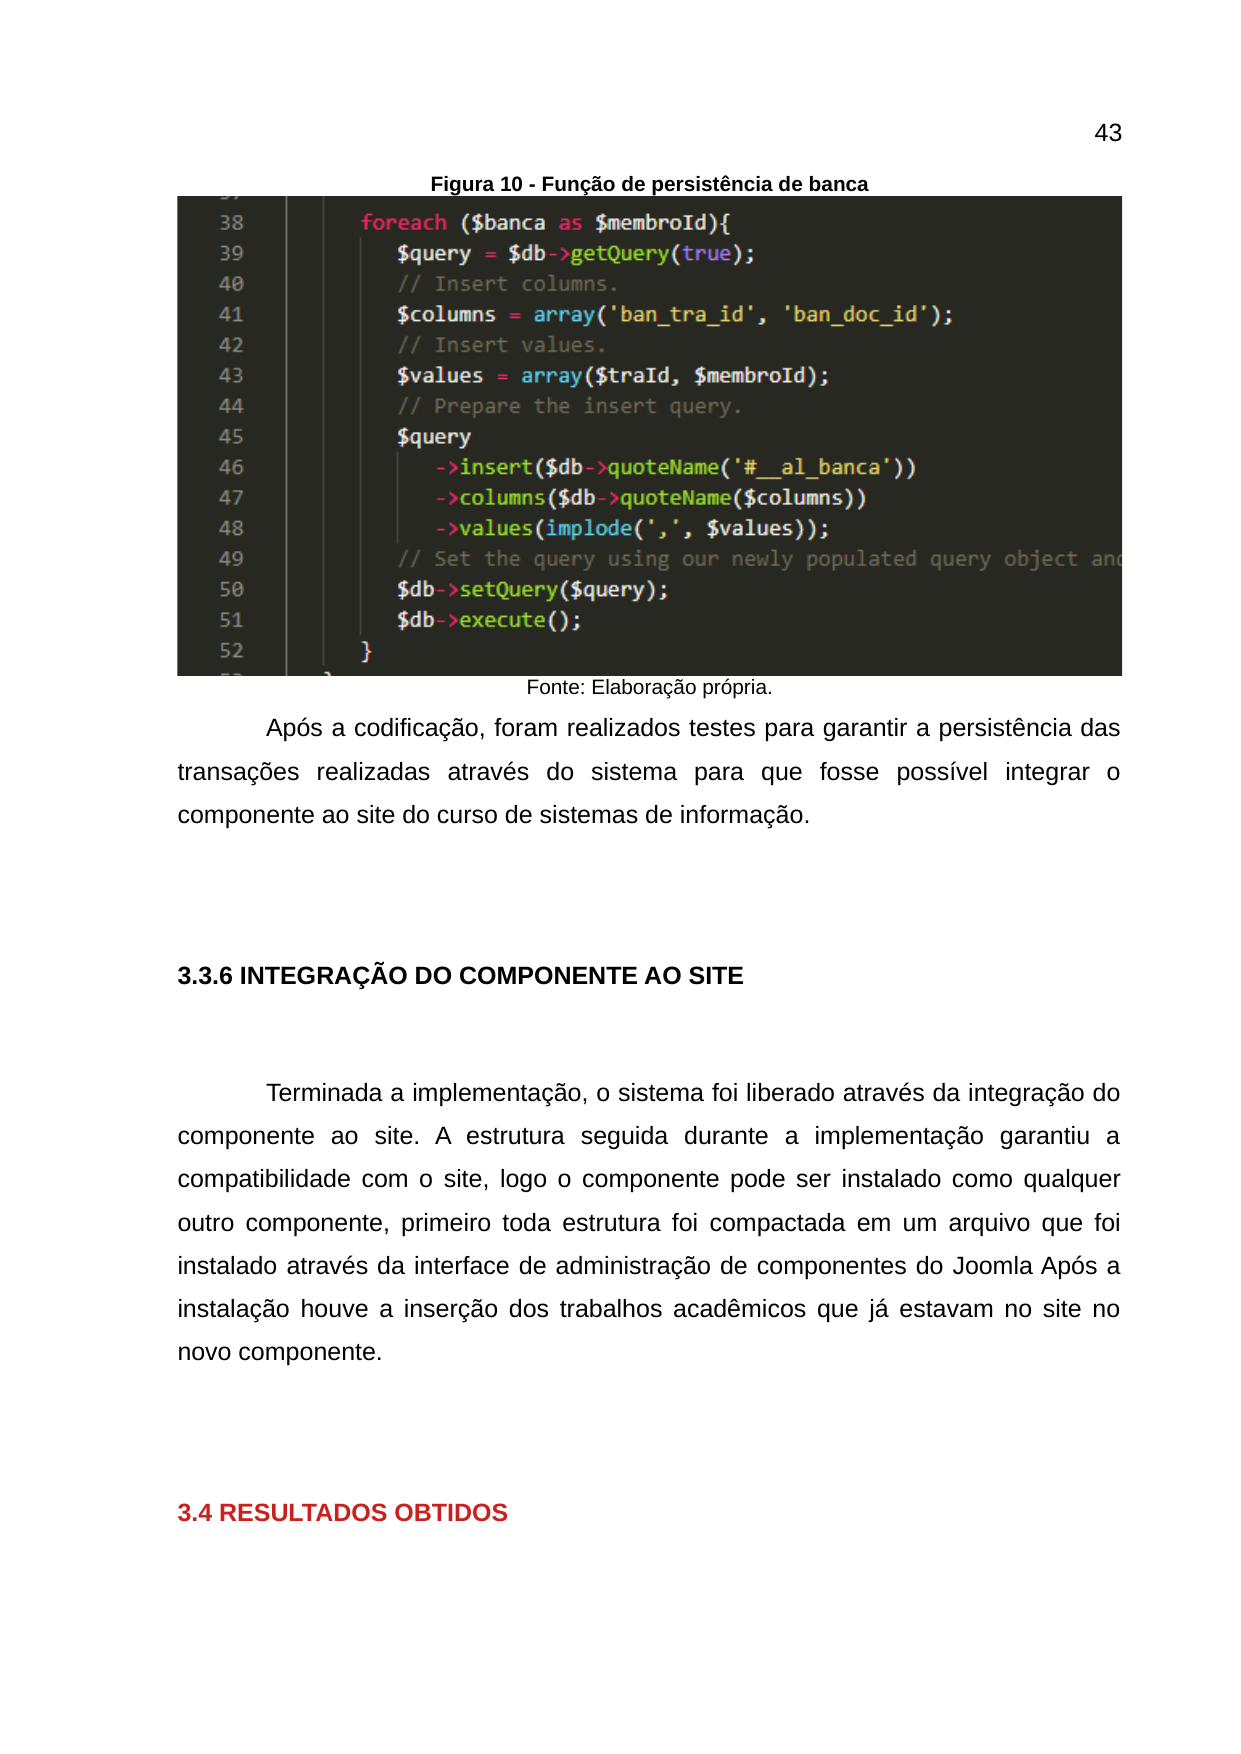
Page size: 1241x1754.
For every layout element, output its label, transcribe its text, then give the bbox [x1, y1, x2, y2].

text Terminada a implementação, o sistema foi liberado através da integração do componente ao site. A estrutura seguida durante a implementação garantiu a compatibilidade com o site, logo o componente pode ser instalado como qualquer outro componente, primeiro toda estrutura foi compactada em um arquivo que foi instalado através da interface de administração de componentes do Joomla Após a instalação houve a inserção dos trabalhos acadêmicos que já estavam no site no novo componente. [177, 1078, 1122, 1366]
text Após a codificação, foram realizados testes para garantir a persistência das transações realizadas através do sistema para que fosse possível integrar o componente ao site do curso de sistemas de informação. [177, 699, 1122, 828]
picture [177, 196, 1123, 676]
text 3.4 Resultados obtidos [177, 1498, 1122, 1527]
text Fonte: Elaboração própria. [177, 676, 1122, 699]
text 3.3.6 Integração do componente ao site [177, 961, 1122, 990]
text Figura 10 - Função de persistência de banca [177, 172, 1122, 196]
